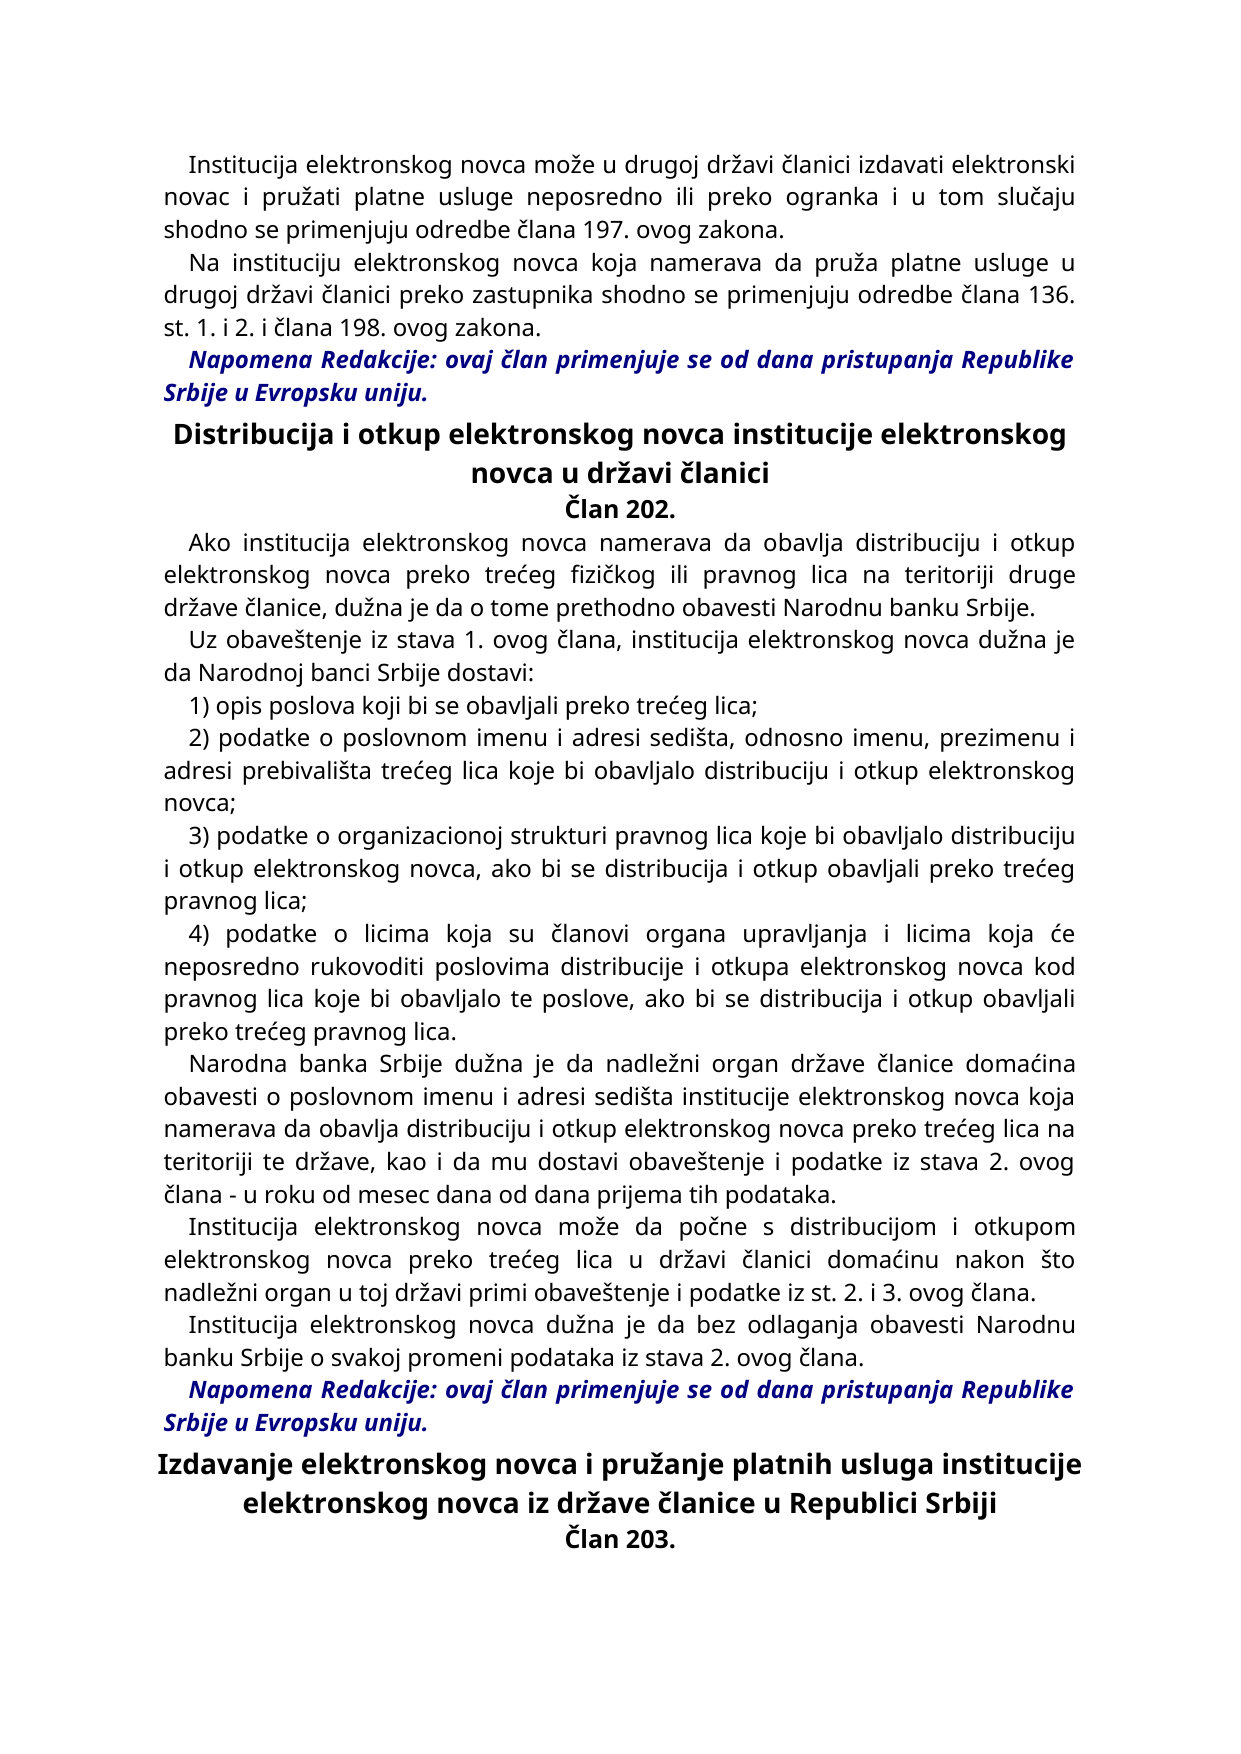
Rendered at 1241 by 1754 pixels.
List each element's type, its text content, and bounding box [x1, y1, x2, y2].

text 4) podatke o licima koja su članovi organa upravljanja i licima koja će neposredno rukovoditi poslovima distribucije i otkupa elektronskog novca kod pravnog lica koje bi obavljalo te poslove, ako bi se distribucija i otkup obavljali preko trećeg pravnog lica. [163, 917, 1077, 1047]
text 3) podatke o organizacionoj strukturi pravnog lica koje bi obavljalo distribuciju i otkup elektronskog novca, ako bi se distribucija i otkup obavljali preko trećeg pravnog lica; [163, 819, 1077, 917]
text Napomena Redakcije: ovaj član primenjuje se od dana pristupanja Republike Srbije u Evropsku uniju. [163, 343, 1077, 408]
text Institucija elektronskog novca dužna je da bez odlaganja obavesti Narodnu banku Srbije o svakoj promeni podataka iz stava 2. ovog člana. [163, 1308, 1077, 1373]
text Član 203. [148, 1521, 1093, 1555]
text Institucija elektronskog novca može da počne s distribucijom i otkupom elektronskog novca preko trećeg lica u državi članici domaćinu nakon što nadležni organ u toj državi primi obaveštenje i podatke iz st. 2. i 3. ovog člana. [163, 1210, 1077, 1308]
text Ako institucija elektronskog novca namerava da obavlja distribuciju i otkup elektronskog novca preko trećeg fizičkog ili pravnog lica na teritoriji druge države članice, dužna je da o tome prethodno obavesti Narodnu banku Srbije. [163, 525, 1077, 623]
text Narodna banka Srbije dužna je da nadležni organ države članice domaćina obavesti o poslovnom imenu i adresi sedišta institucije elektronskog novca koja namerava da obavlja distribuciju i otkup elektronskog novca preko trećeg lica na teritoriji te države, kao i da mu dostavi obaveštenje i podatke iz stava 2. ovog člana - u roku od mesec dana od dana prijema tih podataka. [163, 1047, 1077, 1210]
text Uz obaveštenje iz stava 1. ovog člana, institucija elektronskog novca dužna je da Narodnoj banci Srbije dostavi: [163, 623, 1077, 688]
text Institucija elektronskog novca može u drugoj državi članici izdavati elektronski novac i pružati platne usluge neposredno ili preko ogranka i u tom slučaju shodno se primenjuju odredbe člana 197. ovog zakona. [163, 148, 1077, 245]
text 1) opis poslova koji bi se obavljali preko trećeg lica; [163, 688, 1077, 721]
text 2) podatke o poslovnom imenu i adresi sedišta, odnosno imenu, prezimenu i adresi prebivališta trećeg lica koje bi obavljalo distribuciju i otkup elektronskog novca; [163, 721, 1077, 819]
text Član 202. [148, 491, 1093, 525]
text Distribucija i otkup elektronskog novca institucije elektronskog novca u državi članici [148, 415, 1093, 491]
text Izdavanje elektronskog novca i pružanje platnih usluga institucije elektronskog novca iz države članice u Republici Srbiji [148, 1444, 1093, 1521]
text Na instituciju elektronskog novca koja namerava da pruža platne usluge u drugoj državi članici preko zastupnika shodno se primenjuju odredbe člana 136. st. 1. i 2. i člana 198. ovog zakona. [163, 245, 1077, 343]
text Napomena Redakcije: ovaj član primenjuje se od dana pristupanja Republike Srbije u Evropsku uniju. [163, 1373, 1077, 1438]
